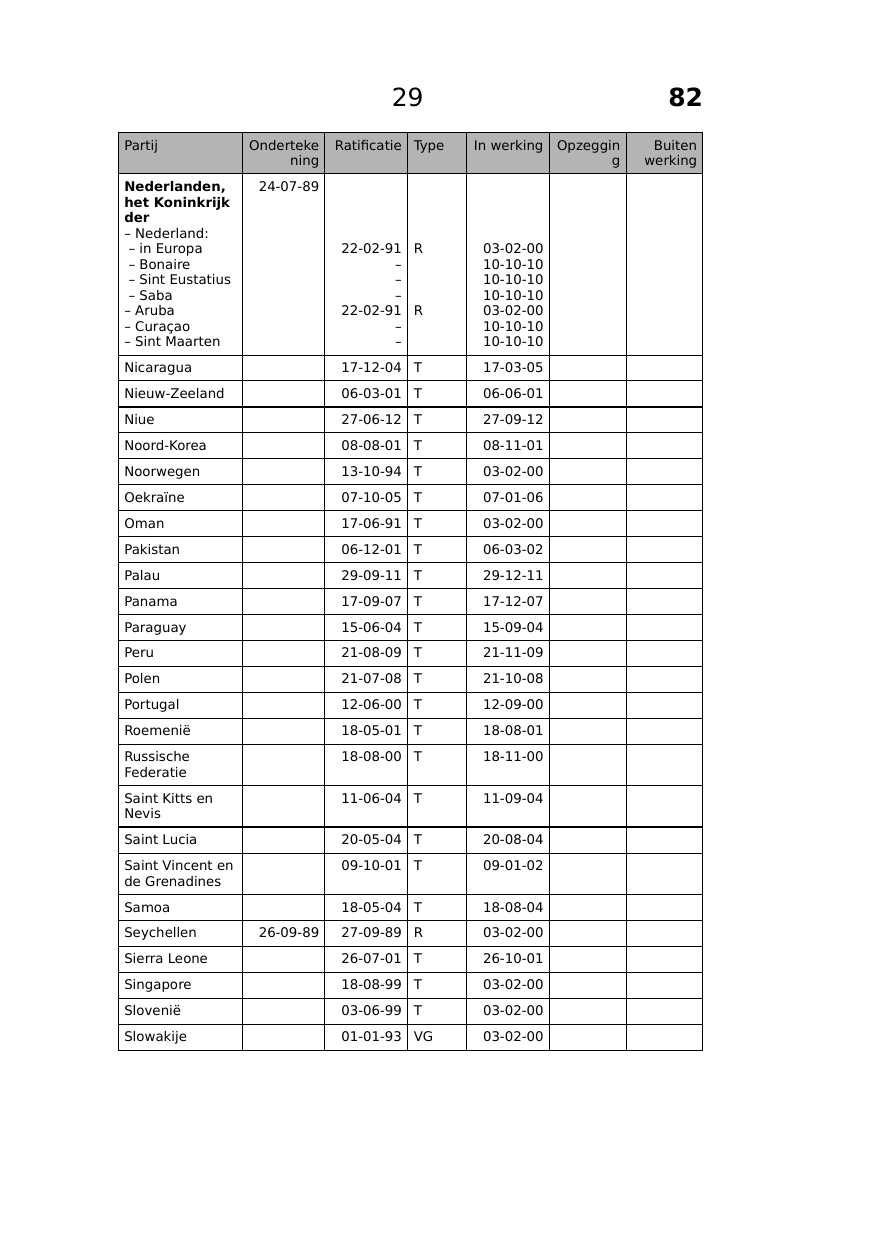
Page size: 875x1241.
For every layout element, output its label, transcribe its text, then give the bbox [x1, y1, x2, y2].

table_cell Slovenië [119, 999, 242, 1023]
table_cell 17-12-04 [325, 356, 407, 380]
table_cell T [408, 537, 466, 562]
table_cell 10-10-10 [467, 334, 549, 354]
table_cell [627, 485, 702, 510]
table_cell [550, 563, 626, 588]
table_cell T [408, 356, 466, 380]
table_cell [627, 511, 702, 536]
table_cell [550, 459, 626, 484]
table_cell [243, 459, 324, 484]
table_cell [627, 693, 702, 718]
table_cell [243, 226, 324, 241]
table_cell 27-09-89 [325, 921, 407, 946]
table_cell [550, 641, 626, 666]
table_cell Oekraïne [119, 485, 242, 510]
table_cell [243, 786, 324, 826]
table_cell – Nederland: [119, 226, 242, 241]
table_cell [243, 257, 324, 272]
table_header Ratificatie [325, 133, 407, 173]
table_cell – [325, 319, 407, 334]
table_cell 10-10-10 [467, 288, 549, 303]
table_cell [243, 589, 324, 614]
table_header Type [408, 133, 466, 173]
table_cell 06-03-01 [325, 381, 407, 406]
table_cell [243, 641, 324, 666]
table_cell T [408, 786, 466, 826]
table_cell 18-08-00 [325, 745, 407, 785]
table_cell T [408, 895, 466, 920]
table_cell 17-06-91 [325, 511, 407, 536]
table_cell [243, 563, 324, 588]
table_cell 17-03-05 [467, 356, 549, 380]
table_cell 20-05-04 [325, 828, 407, 852]
table_cell T [408, 641, 466, 666]
table_cell [243, 854, 324, 894]
table_cell [627, 667, 702, 692]
table_cell Saint Vincent en de Grenadines [119, 854, 242, 894]
table_cell Seychellen [119, 921, 242, 946]
table_cell [243, 693, 324, 718]
table_cell [627, 745, 702, 785]
table_cell [243, 511, 324, 536]
table_cell 03-02-00 [467, 241, 549, 257]
table_cell T [408, 693, 466, 718]
table_cell – [325, 288, 407, 303]
table_cell [325, 174, 407, 226]
table_cell Russische Federatie [119, 745, 242, 785]
table_cell 11-06-04 [325, 786, 407, 826]
table_cell 06-06-01 [467, 381, 549, 406]
table_cell T [408, 408, 466, 432]
table_cell 21-11-09 [467, 641, 549, 666]
table_cell [627, 272, 702, 288]
table_cell 10-10-10 [467, 272, 549, 288]
table_cell [550, 786, 626, 826]
table_cell [408, 319, 466, 334]
table_cell [550, 667, 626, 692]
table_cell [550, 719, 626, 743]
table_cell 22-02-91 [325, 241, 407, 257]
table_cell [243, 433, 324, 458]
table_cell [627, 226, 702, 241]
table_cell [408, 174, 466, 226]
table_cell [627, 241, 702, 257]
table_cell 07-10-05 [325, 485, 407, 510]
table_cell [550, 947, 626, 972]
table_cell 22-02-91 [325, 303, 407, 319]
table_cell [467, 226, 549, 241]
table_cell [550, 485, 626, 510]
table_cell T [408, 485, 466, 510]
table_cell [627, 589, 702, 614]
table_cell 03-02-00 [467, 511, 549, 536]
table_cell T [408, 615, 466, 640]
table_cell 29-12-11 [467, 563, 549, 588]
table_cell [627, 947, 702, 972]
table_cell [243, 615, 324, 640]
table_cell 21-10-08 [467, 667, 549, 692]
table_cell [325, 226, 407, 241]
table_cell [243, 999, 324, 1023]
table_cell T [408, 433, 466, 458]
table_cell [627, 999, 702, 1023]
table_cell VG [408, 1025, 466, 1049]
table_header Partij [119, 133, 242, 173]
table_cell [550, 226, 626, 241]
table_header Ondertekening [243, 133, 324, 173]
table_cell [243, 381, 324, 406]
table_cell Samoa [119, 895, 242, 920]
table_cell [243, 828, 324, 852]
table_cell [550, 288, 626, 303]
table_cell – [325, 257, 407, 272]
table_cell Oman [119, 511, 242, 536]
table_cell [550, 303, 626, 319]
table_cell 07-01-06 [467, 485, 549, 510]
table_cell 03-02-00 [467, 999, 549, 1023]
table_cell [550, 895, 626, 920]
table_cell [550, 999, 626, 1023]
table_cell 18-11-00 [467, 745, 549, 785]
table_cell [243, 288, 324, 303]
table_cell [243, 272, 324, 288]
table_cell 29-09-11 [325, 563, 407, 588]
table_cell [243, 485, 324, 510]
table_cell – [325, 272, 407, 288]
table_cell 03-02-00 [467, 921, 549, 946]
table_cell T [408, 589, 466, 614]
table_cell 03-02-00 [467, 1025, 549, 1049]
table_cell Sierra Leone [119, 947, 242, 972]
table_cell [627, 719, 702, 743]
table_cell [627, 854, 702, 894]
table_cell Nieuw-Zeeland [119, 381, 242, 406]
table_cell [627, 921, 702, 946]
table_cell 21-07-08 [325, 667, 407, 692]
table_cell [408, 257, 466, 272]
table_cell [550, 511, 626, 536]
table_cell 03-06-99 [325, 999, 407, 1023]
table_cell T [408, 973, 466, 998]
table_cell [627, 356, 702, 380]
table_cell T [408, 854, 466, 894]
table_cell 18-05-01 [325, 719, 407, 743]
table_cell [627, 786, 702, 826]
table_cell [550, 257, 626, 272]
table_cell T [408, 459, 466, 484]
table_cell T [408, 511, 466, 536]
table_cell Panama [119, 589, 242, 614]
table_cell [627, 895, 702, 920]
table_cell 18-08-01 [467, 719, 549, 743]
table_cell [243, 319, 324, 334]
table_cell 08-11-01 [467, 433, 549, 458]
table_cell T [408, 745, 466, 785]
table_cell Noorwegen [119, 459, 242, 484]
table_cell [550, 854, 626, 894]
table_cell 06-12-01 [325, 537, 407, 562]
table_cell [550, 241, 626, 257]
table_cell 12-06-00 [325, 693, 407, 718]
table_cell Pakistan [119, 537, 242, 562]
table_cell 18-08-04 [467, 895, 549, 920]
table_cell [243, 537, 324, 562]
table_cell [243, 895, 324, 920]
table_cell Saint Lucia [119, 828, 242, 852]
table_cell 17-12-07 [467, 589, 549, 614]
table_cell [627, 381, 702, 406]
table_cell [243, 947, 324, 972]
table_cell 12-09-00 [467, 693, 549, 718]
table_cell [627, 537, 702, 562]
table_cell Paraguay [119, 615, 242, 640]
table_cell [550, 174, 626, 226]
table_header Opzegging [550, 133, 626, 173]
table_cell [550, 973, 626, 998]
table_cell [550, 615, 626, 640]
table_cell 26-07-01 [325, 947, 407, 972]
table_cell [408, 226, 466, 241]
table_cell 11-09-04 [467, 786, 549, 826]
table_cell [243, 745, 324, 785]
table_cell [550, 693, 626, 718]
table_cell [550, 381, 626, 406]
table_cell 03-02-00 [467, 303, 549, 319]
table_cell [627, 615, 702, 640]
table_cell [627, 433, 702, 458]
table_cell [550, 745, 626, 785]
table_cell 21-08-09 [325, 641, 407, 666]
table_cell [550, 272, 626, 288]
table_cell R [408, 241, 466, 257]
table_cell 27-06-12 [325, 408, 407, 432]
table_cell Portugal [119, 693, 242, 718]
table_cell Saint Kitts en Nevis [119, 786, 242, 826]
table_cell – in Europa [119, 241, 242, 257]
table_cell 15-09-04 [467, 615, 549, 640]
table_cell – Sint Maarten [119, 334, 242, 354]
table_cell [550, 921, 626, 946]
table_cell T [408, 667, 466, 692]
table_cell [550, 319, 626, 334]
table_cell [627, 257, 702, 272]
table_cell [243, 1025, 324, 1049]
table_cell T [408, 828, 466, 852]
table_cell T [408, 381, 466, 406]
table_cell Noord-Korea [119, 433, 242, 458]
table_cell [243, 356, 324, 380]
table_cell – Saba [119, 288, 242, 303]
table_cell 20-08-04 [467, 828, 549, 852]
table_cell [550, 334, 626, 354]
table_cell [627, 459, 702, 484]
table_cell [243, 303, 324, 319]
table_cell [467, 174, 549, 226]
table_cell [243, 334, 324, 354]
table_cell [408, 334, 466, 354]
table_cell [408, 272, 466, 288]
table_cell [243, 719, 324, 743]
table_cell T [408, 947, 466, 972]
table_cell [627, 641, 702, 666]
table_cell 09-10-01 [325, 854, 407, 894]
table_cell [627, 303, 702, 319]
table_cell [550, 537, 626, 562]
table_cell [550, 433, 626, 458]
table_cell [550, 828, 626, 852]
table_cell [627, 973, 702, 998]
table_cell – Aruba [119, 303, 242, 319]
table_cell [243, 973, 324, 998]
table_cell [408, 288, 466, 303]
table_cell 10-10-10 [467, 319, 549, 334]
table_cell [243, 667, 324, 692]
table_cell R [408, 303, 466, 319]
table_cell 13-10-94 [325, 459, 407, 484]
table_cell 24-07-89 [243, 174, 324, 226]
table_cell 03-02-00 [467, 973, 549, 998]
table_cell [627, 334, 702, 354]
table_cell 09-01-02 [467, 854, 549, 894]
table_cell 01-01-93 [325, 1025, 407, 1049]
table_header In werking [467, 133, 549, 173]
table_cell Singapore [119, 973, 242, 998]
table_cell T [408, 999, 466, 1023]
table_cell Polen [119, 667, 242, 692]
table_cell 27-09-12 [467, 408, 549, 432]
table_cell [627, 1025, 702, 1049]
table_cell [627, 408, 702, 432]
table_cell Peru [119, 641, 242, 666]
table_cell 10-10-10 [467, 257, 549, 272]
table_cell Roemenië [119, 719, 242, 743]
table_cell 17-09-07 [325, 589, 407, 614]
table_cell [550, 1025, 626, 1049]
table_header Buiten werking [627, 133, 702, 173]
table_cell 06-03-02 [467, 537, 549, 562]
table_cell [550, 408, 626, 432]
table_cell Slowakije [119, 1025, 242, 1049]
table_cell [627, 319, 702, 334]
table_cell 15-06-04 [325, 615, 407, 640]
table_cell – Bonaire [119, 257, 242, 272]
table_cell T [408, 719, 466, 743]
table_cell Niue [119, 408, 242, 432]
table_cell [550, 589, 626, 614]
table_cell [627, 828, 702, 852]
table_cell 08-08-01 [325, 433, 407, 458]
table_cell [627, 174, 702, 226]
table_cell Palau [119, 563, 242, 588]
table_cell [627, 563, 702, 588]
table_cell 03-02-00 [467, 459, 549, 484]
table_cell – Sint Eustatius [119, 272, 242, 288]
table_cell 18-05-04 [325, 895, 407, 920]
table_cell 26-10-01 [467, 947, 549, 972]
table_cell [243, 408, 324, 432]
table_cell Nederlanden, het Koninkrijk der [119, 174, 242, 226]
table_cell 18-08-99 [325, 973, 407, 998]
table_cell 26-09-89 [243, 921, 324, 946]
table_cell T [408, 563, 466, 588]
table_cell [550, 356, 626, 380]
table_cell R [408, 921, 466, 946]
table_cell Nicaragua [119, 356, 242, 380]
table_cell – Curaçao [119, 319, 242, 334]
table_cell [627, 288, 702, 303]
table_cell [243, 241, 324, 257]
table_cell – [325, 334, 407, 354]
